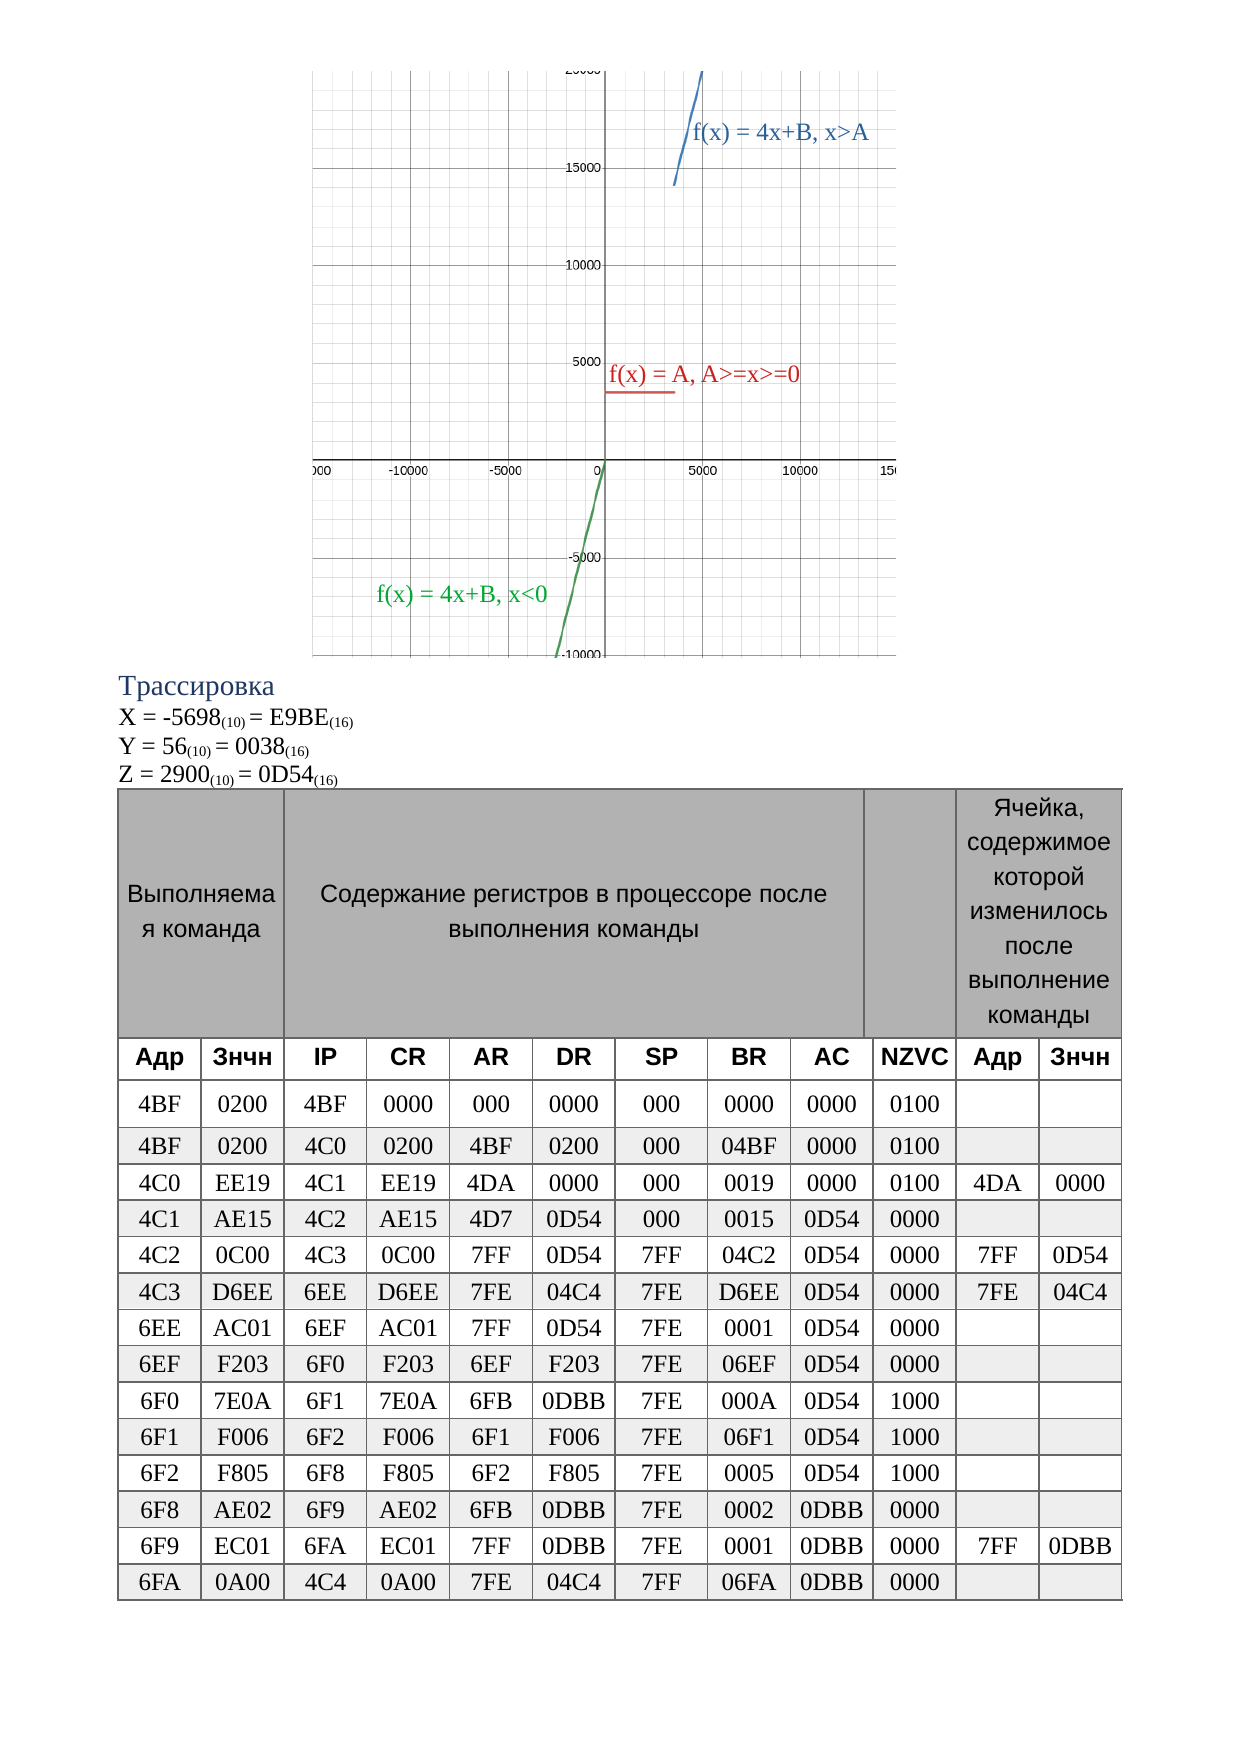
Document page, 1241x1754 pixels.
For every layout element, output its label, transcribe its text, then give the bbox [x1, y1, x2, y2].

table_cell 4BF [285, 1081, 366, 1127]
table_cell F805 [533, 1456, 614, 1490]
table_cell F006 [202, 1419, 283, 1454]
table_cell 0200 [202, 1128, 283, 1163]
table_cell 0DBB [791, 1528, 872, 1563]
table_cell 000 [616, 1165, 707, 1199]
table_cell Адр [119, 1039, 200, 1079]
table_cell 4C0 [285, 1128, 366, 1163]
table_header Содержание регистров в процессоре после выполнения команды [285, 790, 863, 1037]
table_cell F006 [367, 1419, 449, 1454]
table_cell 0D54 [791, 1383, 872, 1417]
table_cell [1040, 1081, 1121, 1127]
table_cell Знчн [1040, 1039, 1121, 1079]
table_cell 6FA [285, 1528, 366, 1563]
table_cell 0000 [874, 1565, 955, 1599]
table_cell [1040, 1456, 1121, 1490]
table_cell 7FE [450, 1274, 532, 1308]
table_cell 0000 [874, 1528, 955, 1563]
table_cell 06FA [708, 1565, 790, 1599]
table_cell 0D54 [791, 1346, 872, 1381]
table_cell [1040, 1419, 1121, 1454]
table_cell 1000 [874, 1383, 955, 1417]
table_cell D6EE [202, 1274, 283, 1308]
table_cell [957, 1565, 1038, 1599]
table_cell AR [450, 1039, 532, 1079]
table_cell 4C3 [285, 1237, 366, 1272]
table_cell 0000 [874, 1201, 955, 1236]
table_cell NZVC [874, 1039, 955, 1079]
table_header Выполняемая команда [119, 790, 283, 1037]
table_cell 6F8 [285, 1456, 366, 1490]
table_cell 6F2 [450, 1456, 532, 1490]
table_cell [1040, 1565, 1121, 1599]
table_cell 0000 [533, 1081, 614, 1127]
table_cell 000 [616, 1128, 707, 1163]
table_cell 7E0A [367, 1383, 449, 1417]
table_cell 0D54 [533, 1201, 614, 1236]
table_cell 6F0 [285, 1346, 366, 1381]
table_cell 0A00 [367, 1565, 449, 1599]
text Y = 56(10) = 0038(16) [118, 731, 1122, 759]
table_cell [957, 1383, 1038, 1417]
table_cell [1040, 1201, 1121, 1236]
table_cell 6F1 [450, 1419, 532, 1454]
table_cell 7FE [450, 1565, 532, 1599]
table_cell 0000 [367, 1081, 449, 1127]
table_cell F203 [367, 1346, 449, 1381]
table_cell 0015 [708, 1201, 790, 1236]
table_cell 7FE [616, 1310, 707, 1345]
table_cell [957, 1201, 1038, 1236]
table_cell 06EF [708, 1346, 790, 1381]
table_cell 7FE [616, 1492, 707, 1527]
table_cell AE02 [202, 1492, 283, 1527]
table_header [865, 790, 955, 1037]
table_cell 000 [450, 1081, 532, 1127]
table_cell [957, 1346, 1038, 1381]
table_cell 0200 [367, 1128, 449, 1163]
table_cell 4DA [957, 1165, 1038, 1199]
table_cell 4BF [119, 1128, 200, 1163]
table_cell 0200 [202, 1081, 283, 1127]
table_cell [957, 1456, 1038, 1490]
table_cell D6EE [708, 1274, 790, 1308]
table_cell 6F9 [285, 1492, 366, 1527]
table_cell 7FF [450, 1237, 532, 1272]
table_cell 0DBB [791, 1565, 872, 1599]
table_cell AC01 [202, 1310, 283, 1345]
table_cell 4C0 [119, 1165, 200, 1199]
table_cell [1040, 1128, 1121, 1163]
table_cell [1040, 1383, 1121, 1417]
table_cell 4C3 [119, 1274, 200, 1308]
table_cell 0100 [874, 1165, 955, 1199]
table_cell [957, 1128, 1038, 1163]
table_cell F203 [202, 1346, 283, 1381]
table_cell 7FE [616, 1456, 707, 1490]
table_cell 7FE [616, 1528, 707, 1563]
table_cell 6EE [119, 1310, 200, 1345]
table_cell F805 [367, 1456, 449, 1490]
table_cell 000A [708, 1383, 790, 1417]
table_cell 6EF [285, 1310, 366, 1345]
table_cell 7FE [616, 1419, 707, 1454]
table_cell 0DBB [533, 1383, 614, 1417]
table_cell 4BF [119, 1081, 200, 1127]
table_cell 0DBB [1040, 1528, 1121, 1563]
table_cell 0C00 [367, 1237, 449, 1272]
table_cell 0100 [874, 1081, 955, 1127]
text X = -5698(10) = E9BE(16) [118, 702, 1122, 731]
table_cell 0D54 [1040, 1237, 1121, 1272]
table_cell 6FB [450, 1383, 532, 1417]
table_cell [957, 1081, 1038, 1127]
table_cell 0D54 [791, 1201, 872, 1236]
table_cell 7E0A [202, 1383, 283, 1417]
table_cell IP [285, 1039, 366, 1079]
table_cell 0D54 [791, 1310, 872, 1345]
table_cell 04C4 [533, 1274, 614, 1308]
table_cell 0A00 [202, 1565, 283, 1599]
table_cell AE15 [367, 1201, 449, 1236]
table_cell 0C00 [202, 1237, 283, 1272]
table_cell 4C4 [285, 1565, 366, 1599]
table_cell 0D54 [791, 1456, 872, 1490]
table_cell 0DBB [533, 1492, 614, 1527]
table_cell 0200 [533, 1128, 614, 1163]
table_cell 7FE [616, 1274, 707, 1308]
table_cell 7FE [616, 1383, 707, 1417]
table_cell 6FA [119, 1565, 200, 1599]
table_cell 7FF [957, 1528, 1038, 1563]
table_cell 0000 [1040, 1165, 1121, 1199]
table_cell 6F2 [119, 1456, 200, 1490]
table_cell 0000 [874, 1346, 955, 1381]
table_cell 0D54 [533, 1237, 614, 1272]
table_cell F805 [202, 1456, 283, 1490]
table_cell 6F2 [285, 1419, 366, 1454]
table_cell 0002 [708, 1492, 790, 1527]
table_cell 4C2 [285, 1201, 366, 1236]
table_cell SP [616, 1039, 707, 1079]
text Z = 2900(10) = 0D54(16) [118, 759, 1122, 788]
table_cell 0001 [708, 1310, 790, 1345]
table_cell 4DA [450, 1165, 532, 1199]
table_cell 6EF [119, 1346, 200, 1381]
table_cell 0100 [874, 1128, 955, 1163]
table_cell DR [533, 1039, 614, 1079]
table_cell 7FF [450, 1528, 532, 1563]
table_cell 7FF [450, 1310, 532, 1345]
table_cell 6F9 [119, 1528, 200, 1563]
table_cell 7FE [957, 1274, 1038, 1308]
table_cell 000 [616, 1201, 707, 1236]
table_cell 0D54 [791, 1419, 872, 1454]
picture [312, 71, 897, 658]
table_cell EE19 [202, 1165, 283, 1199]
table_cell 7FE [616, 1346, 707, 1381]
table_cell 6F0 [119, 1383, 200, 1417]
table_cell Адр [957, 1039, 1038, 1079]
table_cell [957, 1310, 1038, 1345]
table_cell 0000 [708, 1081, 790, 1127]
table_cell 0000 [791, 1128, 872, 1163]
table_cell 0DBB [533, 1528, 614, 1563]
table_cell EC01 [367, 1528, 449, 1563]
table_cell 04C4 [1040, 1274, 1121, 1308]
table_cell 0DBB [791, 1492, 872, 1527]
table_cell [957, 1419, 1038, 1454]
table_cell 0000 [874, 1274, 955, 1308]
table_cell [1040, 1310, 1121, 1345]
table_cell 04BF [708, 1128, 790, 1163]
table_cell 6FB [450, 1492, 532, 1527]
table_cell 000 [616, 1081, 707, 1127]
table_cell 7FF [957, 1237, 1038, 1272]
table_cell 0000 [533, 1165, 614, 1199]
table_cell 6F1 [119, 1419, 200, 1454]
table_cell AC01 [367, 1310, 449, 1345]
table_header Ячейка, содержимое которой изменилось после выполнение команды [957, 790, 1121, 1037]
table_cell 4C1 [285, 1165, 366, 1199]
table_cell 06F1 [708, 1419, 790, 1454]
table_cell 0005 [708, 1456, 790, 1490]
table_cell 0D54 [533, 1310, 614, 1345]
table_cell 04C2 [708, 1237, 790, 1272]
table_cell 04C4 [533, 1565, 614, 1599]
table_cell AE02 [367, 1492, 449, 1527]
table_cell 0000 [791, 1081, 872, 1127]
table_cell F006 [533, 1419, 614, 1454]
table_cell 0D54 [791, 1237, 872, 1272]
table_cell 0019 [708, 1165, 790, 1199]
table_cell EE19 [367, 1165, 449, 1199]
table_cell 1000 [874, 1419, 955, 1454]
table_cell 4BF [450, 1128, 532, 1163]
table_cell [957, 1492, 1038, 1527]
table_cell 0000 [874, 1492, 955, 1527]
table_cell 6EE [285, 1274, 366, 1308]
table_cell 7FF [616, 1237, 707, 1272]
table_cell AE15 [202, 1201, 283, 1236]
table_cell 0000 [874, 1310, 955, 1345]
table_cell BR [708, 1039, 790, 1079]
table_cell Знчн [202, 1039, 283, 1079]
table_cell CR [367, 1039, 449, 1079]
table_cell 4C1 [119, 1201, 200, 1236]
table_cell 7FF [616, 1565, 707, 1599]
table_cell D6EE [367, 1274, 449, 1308]
table_cell 6EF [450, 1346, 532, 1381]
table_cell 6F8 [119, 1492, 200, 1527]
table_cell F203 [533, 1346, 614, 1381]
table_cell 1000 [874, 1456, 955, 1490]
table_cell [1040, 1492, 1121, 1527]
table_cell 4C2 [119, 1237, 200, 1272]
table_cell 0000 [874, 1237, 955, 1272]
table_cell 4D7 [450, 1201, 532, 1236]
table_cell 0001 [708, 1528, 790, 1563]
subtitle Трассировка [118, 668, 1122, 702]
table_cell [1040, 1346, 1121, 1381]
table_cell AC [791, 1039, 872, 1079]
table_cell 0D54 [791, 1274, 872, 1308]
table_cell 0000 [791, 1165, 872, 1199]
table_cell 6F1 [285, 1383, 366, 1417]
table_cell EC01 [202, 1528, 283, 1563]
